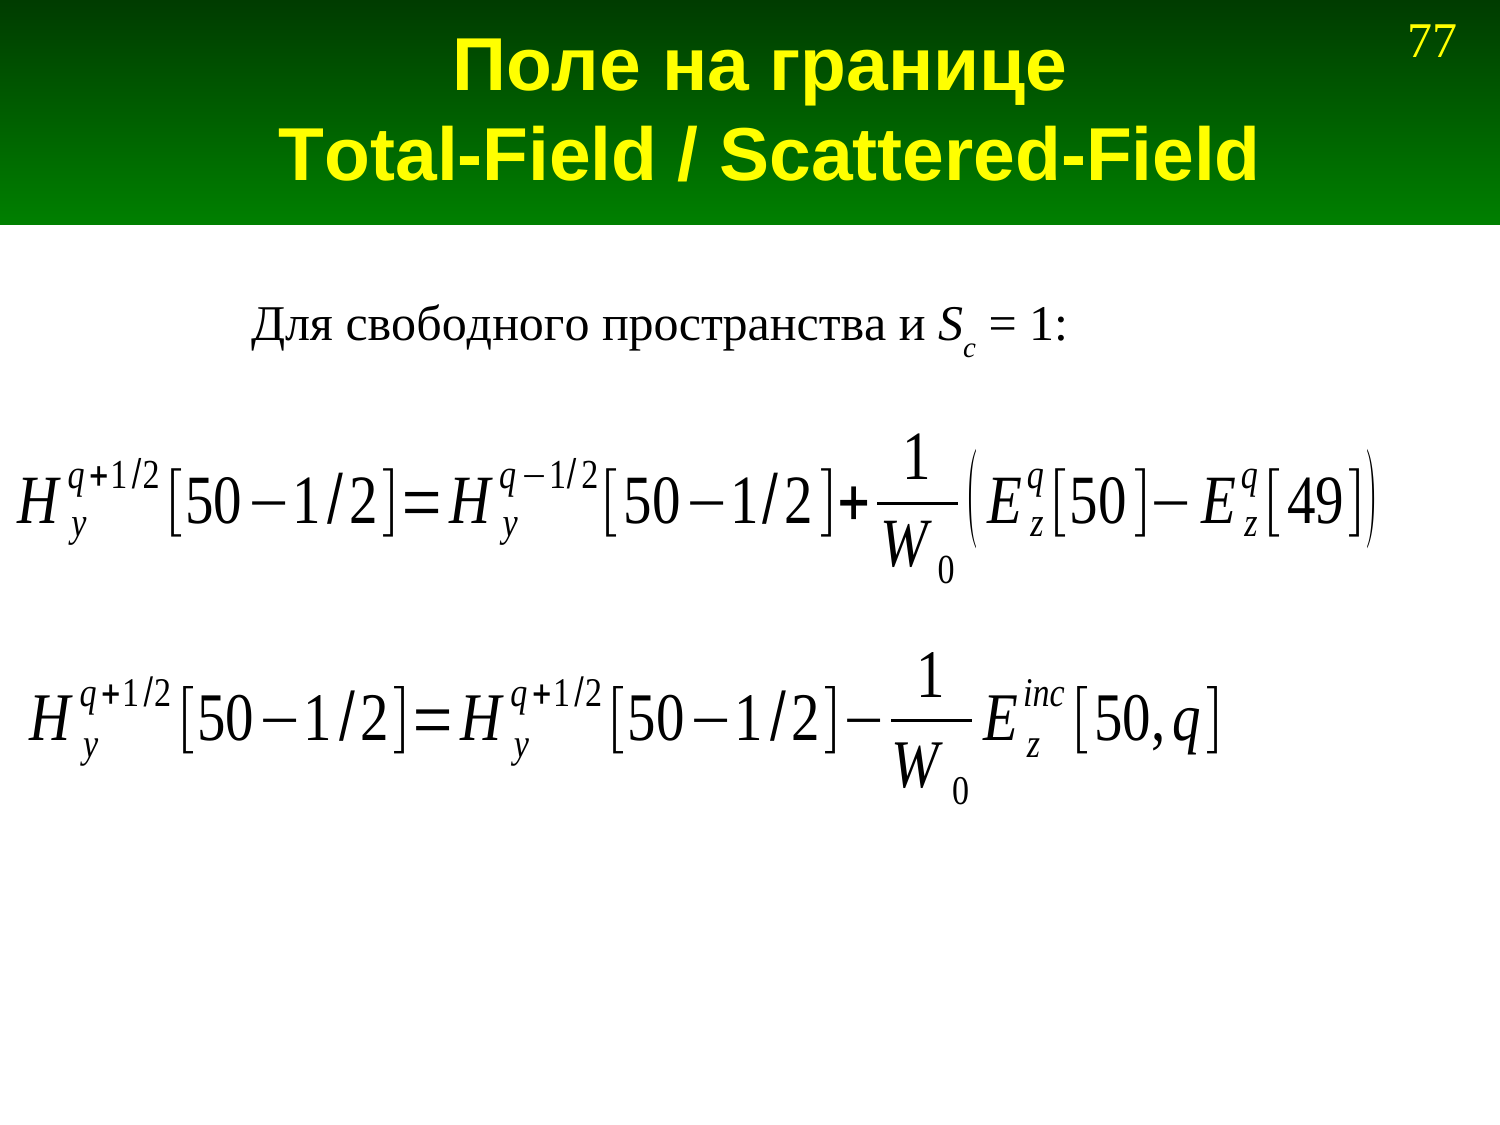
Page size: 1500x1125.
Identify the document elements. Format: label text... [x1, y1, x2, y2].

chart [11, 637, 1236, 812]
chart [0, 419, 1393, 594]
title Поле на границе Total-Field / Scattered-Field [100, 7, 1441, 204]
text_box Для свободного пространства и Sc = 1: [236, 283, 1084, 371]
